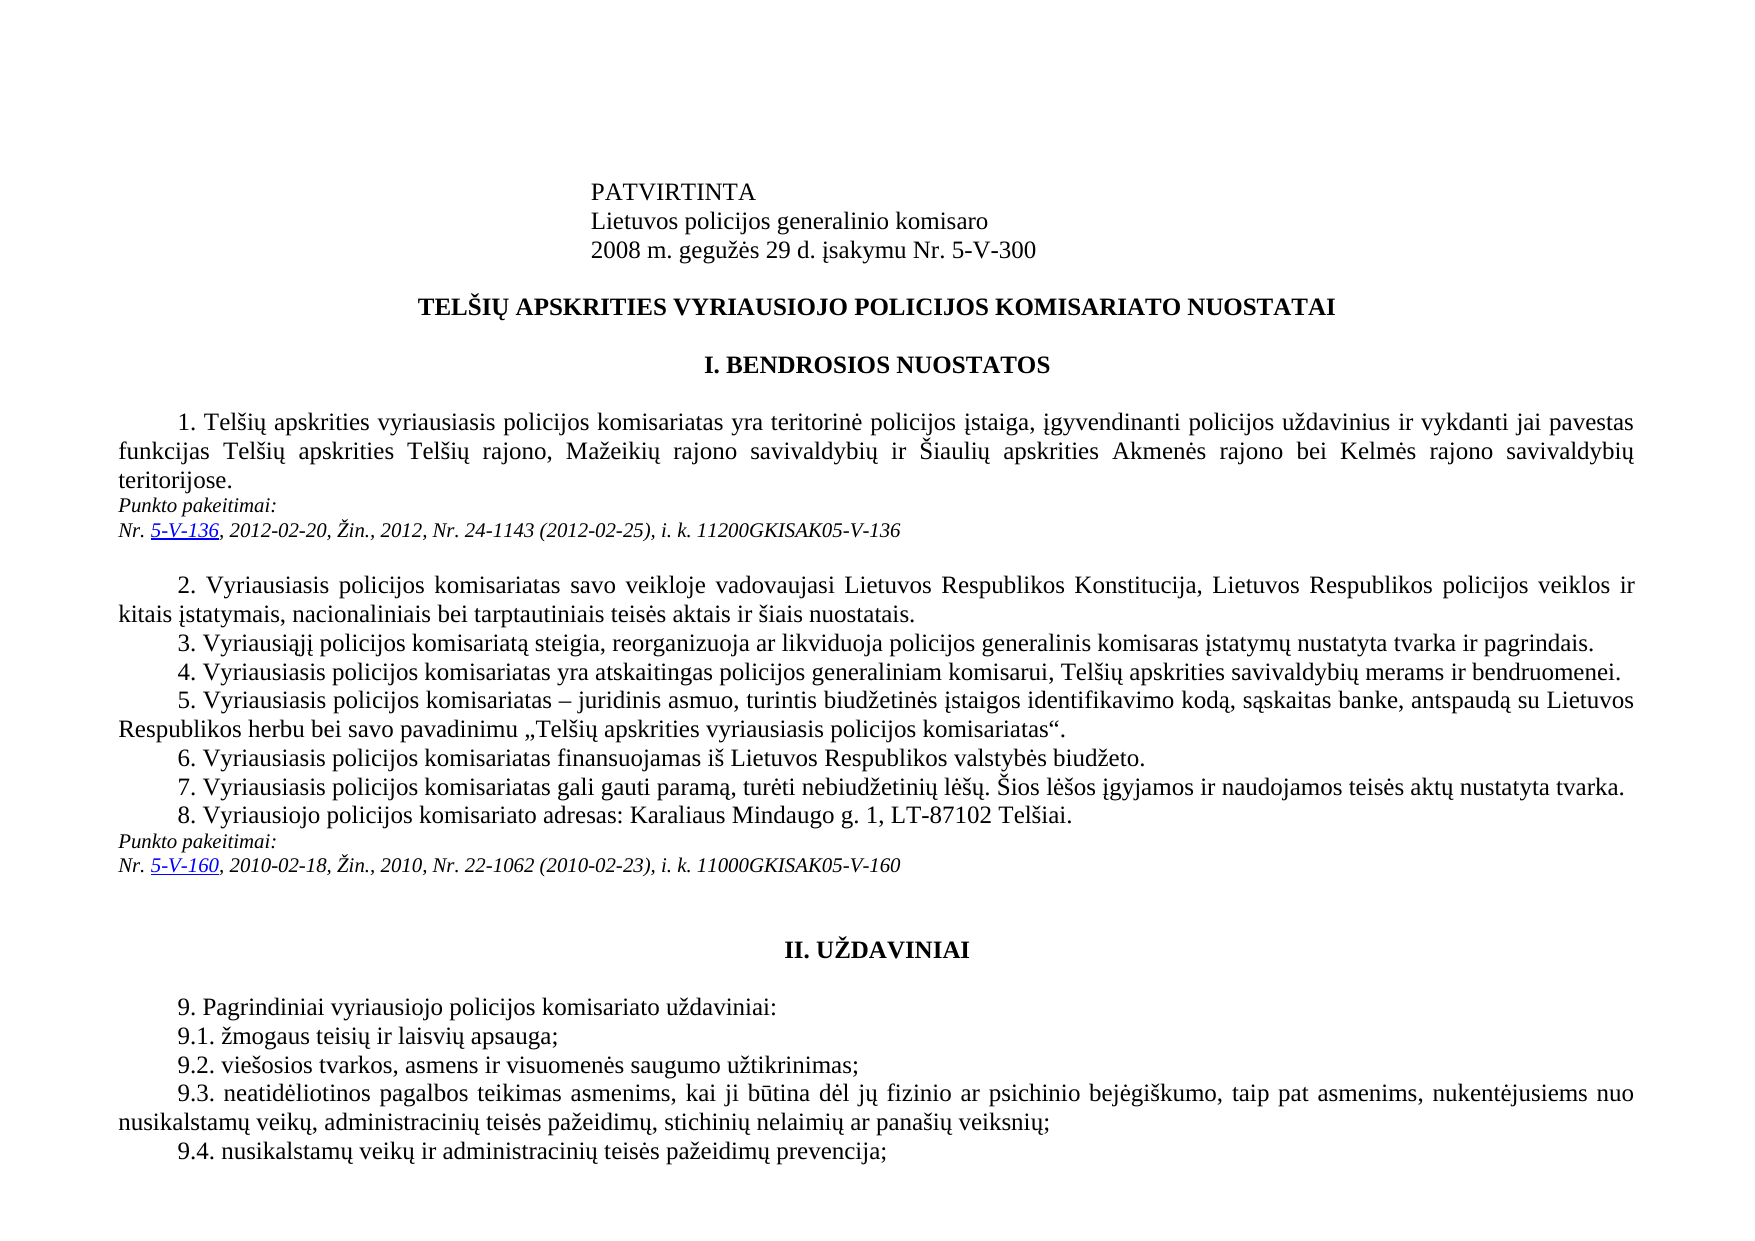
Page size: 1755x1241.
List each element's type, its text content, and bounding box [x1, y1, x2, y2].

text Punkto pakeitimai: [118, 829, 1636, 853]
text 9.1. žmogaus teisių ir laisvių apsauga; [118, 1021, 1636, 1050]
text PATVIRTINTA [591, 177, 1636, 206]
text 2008 m. gegužės 29 d. įsakymu Nr. 5-V-300 [591, 235, 1636, 263]
text 7. Vyriausiasis policijos komisariatas gali gauti paramą, turėti nebiudžetinių lėšų. Šios lėšos įgyjamos ir naudojamos teisės aktų nustatyta tvarka. [118, 772, 1636, 800]
text 6. Vyriausiasis policijos komisariatas finansuojamas iš Lietuvos Respublikos valstybės biudžeto. [118, 743, 1636, 772]
text 5. Vyriausiasis policijos komisariatas – juridinis asmuo, turintis biudžetinės įstaigos identifikavimo kodą, sąskaitas banke, antspaudą su Lietuvos Respublikos herbu bei savo pavadinimu „Telšių apskrities vyriausiasis policijos komisariatas“. [118, 685, 1636, 743]
text 8. Vyriausiojo policijos komisariato adresas: Karaliaus Mindaugo g. 1, LT-87102 Telšiai. [118, 800, 1636, 829]
text TELŠIŲ APSKRITIES VYRIAUSIOJO POLICIJOS KOMISARIATO NUOSTATAI [118, 292, 1636, 321]
text I. BENDROSIOS NUOSTATOS [118, 350, 1636, 378]
text Nr. 5-V-160, 2010-02-18, Žin., 2010, Nr. 22-1062 (2010-02-23), i. k. 11000GKISAK05-V-160 [118, 853, 1636, 877]
text 2. Vyriausiasis policijos komisariatas savo veikloje vadovaujasi Lietuvos Respublikos Konstitucija, Lietuvos Respublikos policijos veiklos ir kitais įstatymais, nacionaliniais bei tarptautiniais teisės aktais ir šiais nuostatais. [118, 570, 1636, 628]
text Lietuvos policijos generalinio komisaro [591, 206, 1636, 235]
text 9.4. nusikalstamų veikų ir administracinių teisės pažeidimų prevencija; [118, 1136, 1636, 1165]
text II. UŽDAVINIAI [118, 935, 1636, 963]
text Punkto pakeitimai: [118, 493, 1636, 517]
text 1. Telšių apskrities vyriausiasis policijos komisariatas yra teritorinė policijos įstaiga, įgyvendinanti policijos uždavinius ir vykdanti jai pavestas funkcijas Telšių apskrities Telšių rajono, Mažeikių rajono savivaldybių ir Šiaulių apskrities Akmenės rajono bei Kelmės rajono savivaldybių teritorijose. [118, 407, 1636, 493]
text 9.2. viešosios tvarkos, asmens ir visuomenės saugumo užtikrinimas; [118, 1050, 1636, 1078]
text Nr. 5-V-136, 2012-02-20, Žin., 2012, Nr. 24-1143 (2012-02-25), i. k. 11200GKISAK05-V-136 [118, 517, 1636, 542]
text 3. Vyriausiąjį policijos komisariatą steigia, reorganizuoja ar likviduoja policijos generalinis komisaras įstatymų nustatyta tvarka ir pagrindais. [118, 628, 1636, 657]
text 9.3. neatidėliotinos pagalbos teikimas asmenims, kai ji būtina dėl jų fizinio ar psichinio bejėgiškumo, taip pat asmenims, nukentėjusiems nuo nusikalstamų veikų, administracinių teisės pažeidimų, stichinių nelaimių ar panašių veiksnių; [118, 1078, 1636, 1136]
text 9. Pagrindiniai vyriausiojo policijos komisariato uždaviniai: [118, 992, 1636, 1021]
text 4. Vyriausiasis policijos komisariatas yra atskaitingas policijos generaliniam komisarui, Telšių apskrities savivaldybių merams ir bendruomenei. [118, 657, 1636, 685]
